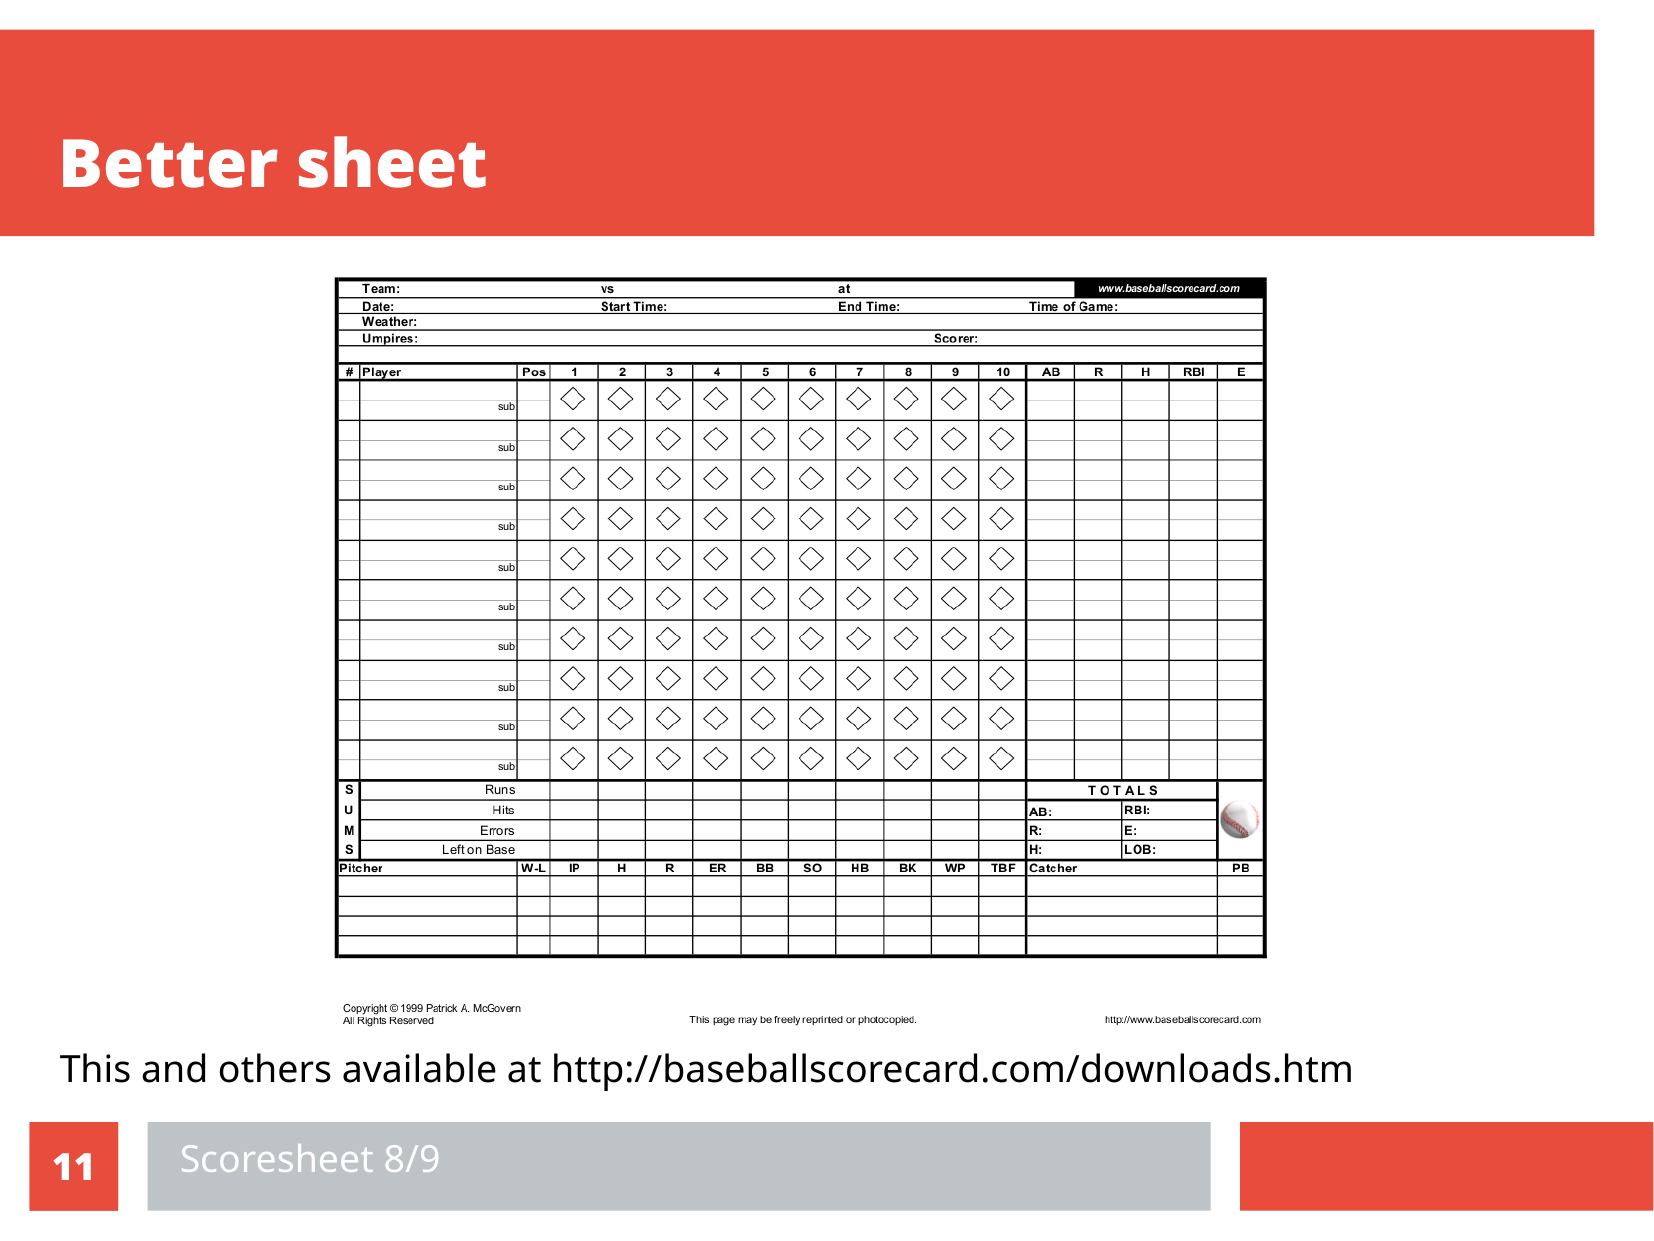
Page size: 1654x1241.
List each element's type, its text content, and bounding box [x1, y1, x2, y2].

title Better sheet [59, 59, 1595, 207]
text_box This and others available at http://baseballscorecard.com/downloads.htm [45, 1035, 1654, 1094]
picture [270, 254, 1332, 1035]
text_box Scoresheet 8/9 [165, 1125, 736, 1184]
